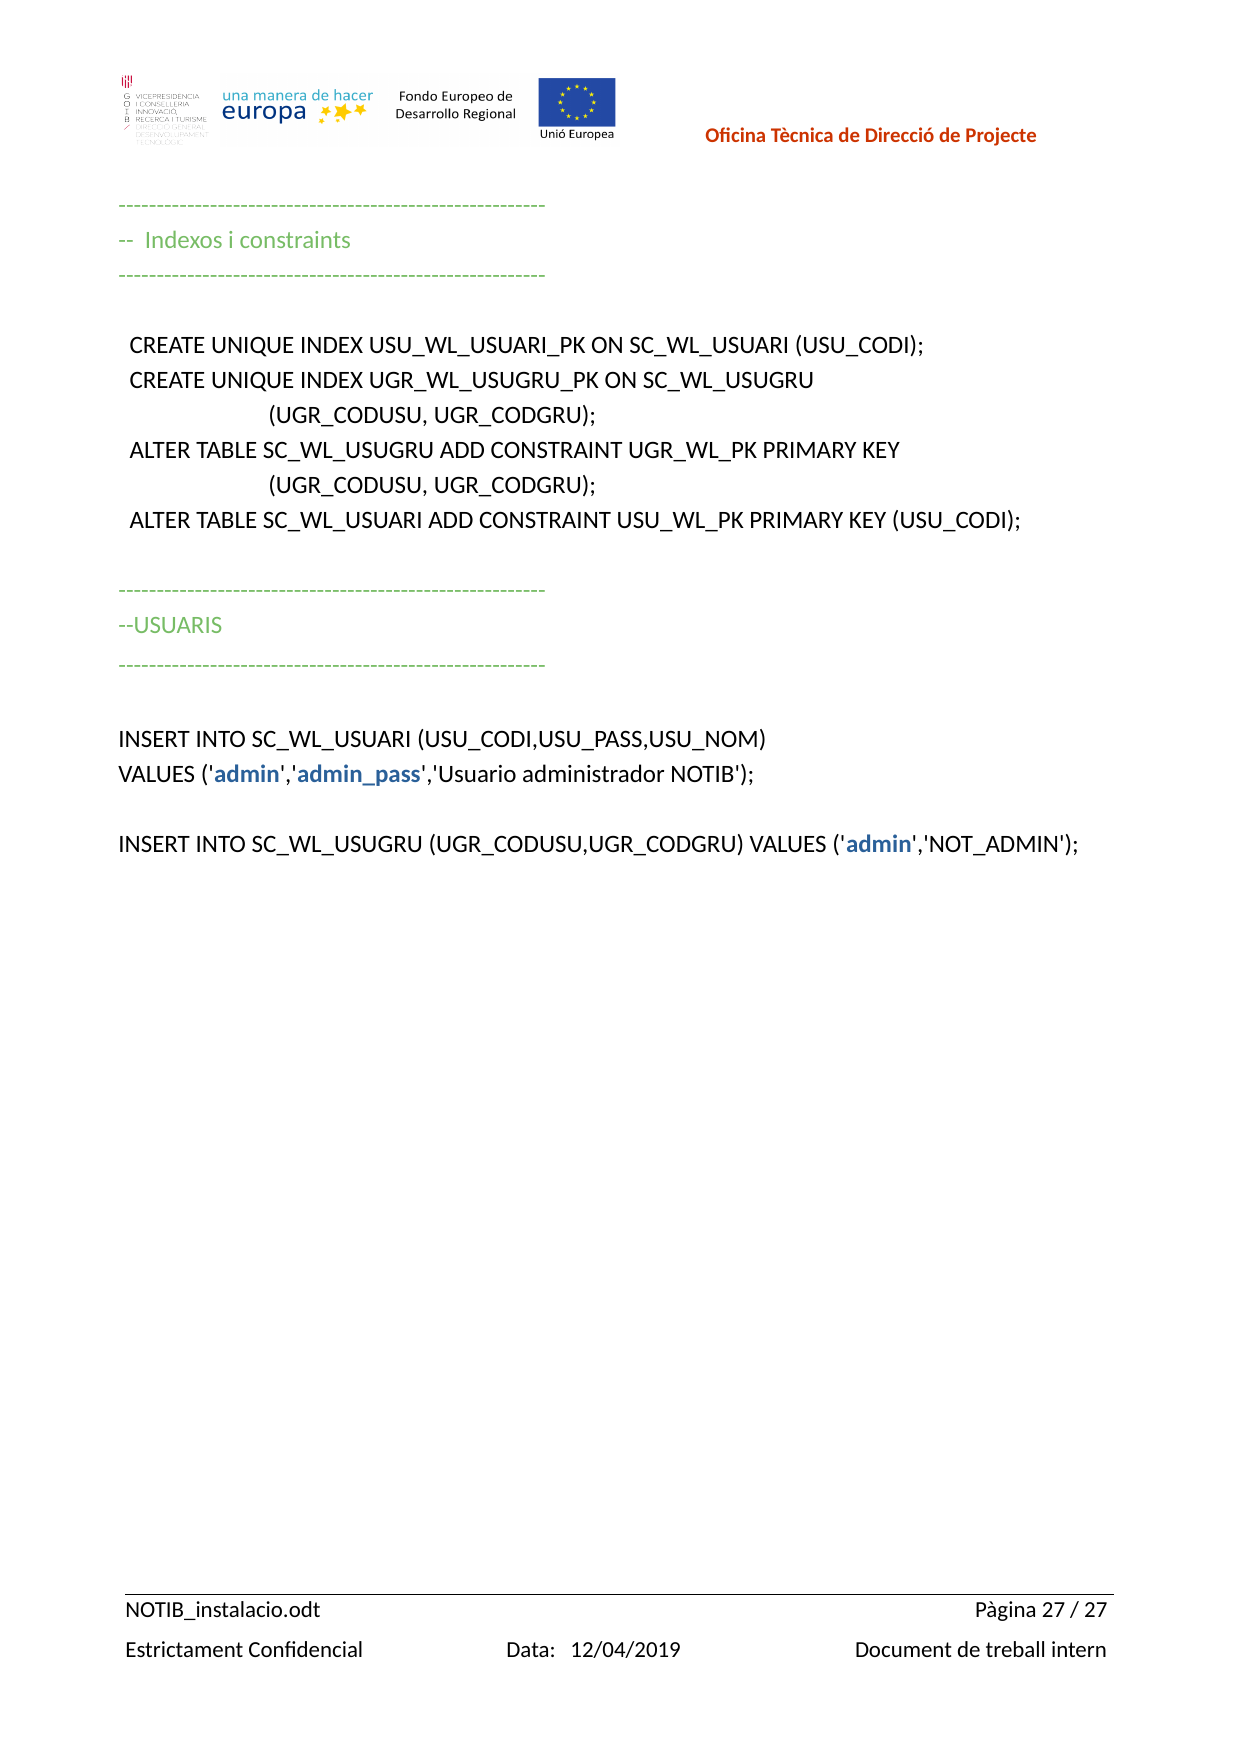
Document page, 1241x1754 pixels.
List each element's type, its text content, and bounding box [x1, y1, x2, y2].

text ALTER TABLE SC_WL_USUGRU ADD CONSTRAINT UGR_WL_PK PRIMARY KEY [118, 434, 1122, 465]
text INSERT INTO SC_WL_USUGRU (UGR_CODUSU,UGR_CODGRU) VALUES ('admin','NOT_ADMIN'); [118, 828, 1122, 859]
picture [118, 73, 213, 147]
text INSERT INTO SC_WL_USUARI (USU_CODI,USU_PASS,USU_NOM) [118, 723, 1122, 754]
picture [219, 73, 621, 147]
text CREATE UNIQUE INDEX USU_WL_USUARI_PK ON SC_WL_USUARI (USU_CODI); [118, 329, 1122, 360]
text --USUARIS [118, 609, 1122, 644]
text ALTER TABLE SC_WL_USUARI ADD CONSTRAINT USU_WL_PK PRIMARY KEY (USU_CODI); [118, 504, 1122, 535]
text -------------------------------------------------------- [118, 574, 1122, 605]
text -------------------------------------------------------- [118, 189, 1122, 220]
text -------------------------------------------------------- [118, 649, 1122, 684]
text (UGR_CODUSU, UGR_CODGRU); [118, 399, 1122, 430]
text CREATE UNIQUE INDEX UGR_WL_USUGRU_PK ON SC_WL_USUGRU [118, 364, 1122, 395]
text (UGR_CODUSU, UGR_CODGRU); [118, 469, 1122, 500]
text -------------------------------------------------------- [118, 259, 1122, 290]
text -- Indexos i constraints [118, 224, 1122, 255]
text VALUES ('admin','admin_pass','Usuario administrador NOTIB'); [118, 758, 1122, 789]
